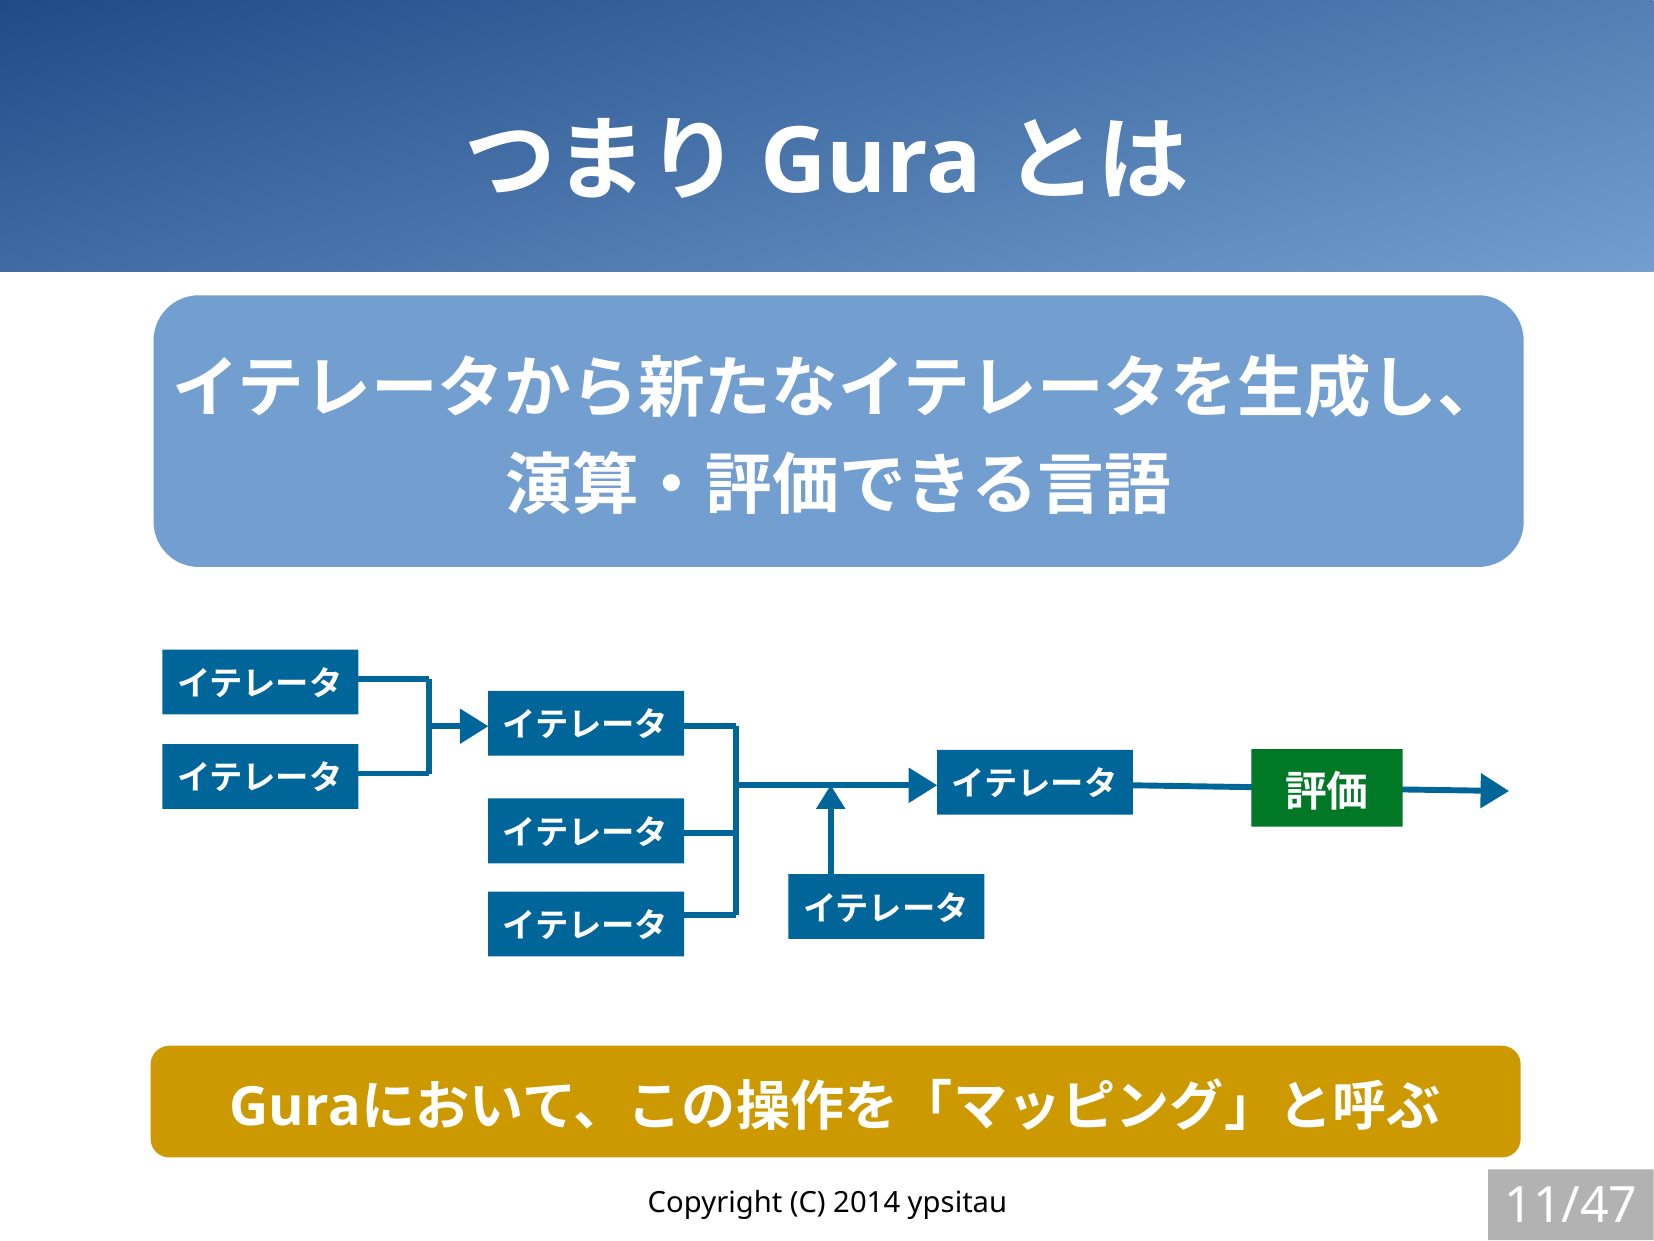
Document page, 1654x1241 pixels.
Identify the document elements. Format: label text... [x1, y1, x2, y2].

text_box イテレータ [162, 744, 359, 809]
text_box イテレータ [937, 749, 1133, 815]
text_box イテレータ [488, 690, 685, 756]
text_box イテレータ [162, 649, 359, 715]
text_box イテレータ [488, 798, 685, 864]
text_box イテレータから新たなイテレータを生成し、 演算・評価できる言語 [153, 295, 1524, 567]
text_box イテレータ [788, 874, 985, 939]
text_box 評価 [1251, 749, 1403, 827]
title つまり Gura とは [82, 49, 1571, 257]
text_box イテレータ [488, 891, 685, 957]
text_box Guraにおいて、この操作を「マッピング」と呼ぶ [150, 1045, 1521, 1158]
